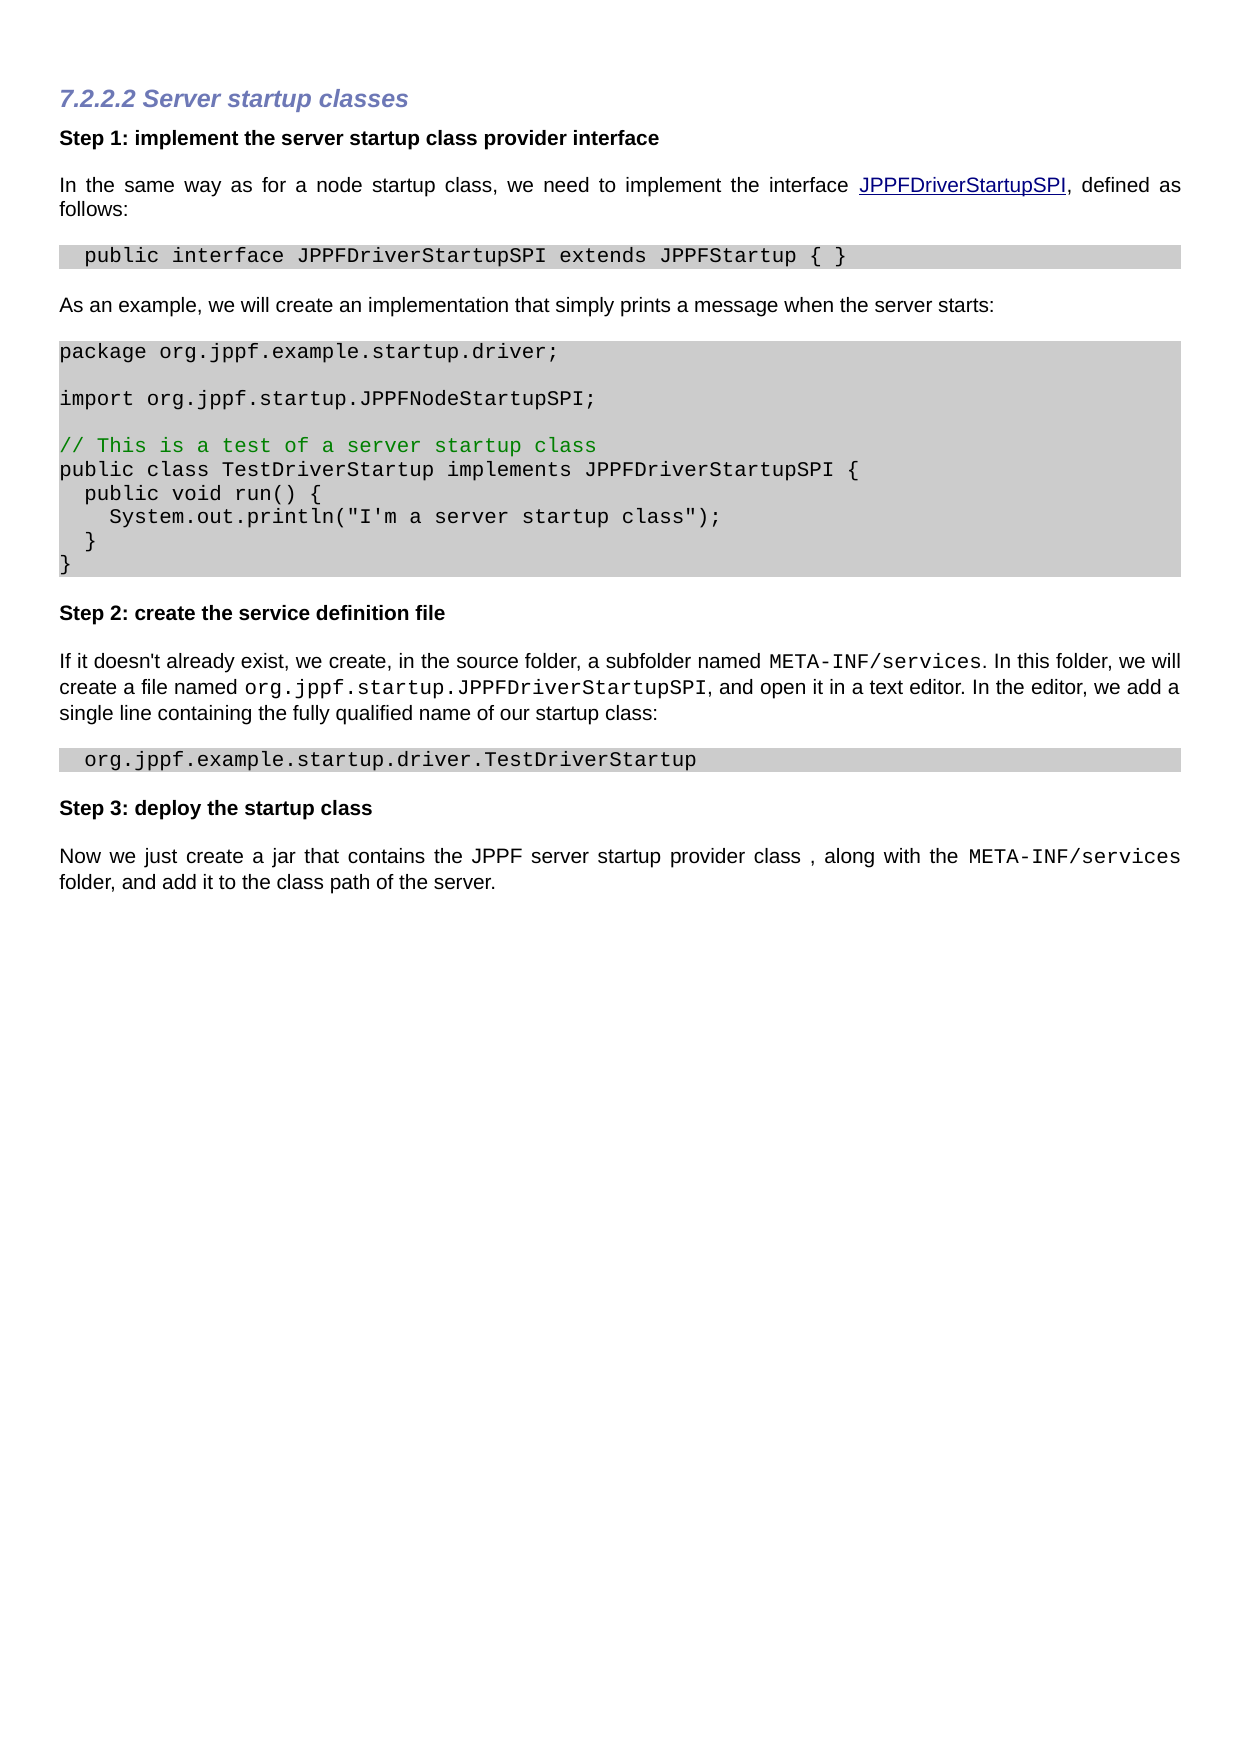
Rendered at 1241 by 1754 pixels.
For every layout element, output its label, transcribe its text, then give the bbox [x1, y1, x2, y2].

text Step 2: create the service definition file [59, 601, 1181, 625]
text If it doesn't already exist, we create, in the source folder, a subfolder named META-INF/services. In this folder, we will create a file named org.jppf.startup.JPPFDriverStartupSPI, and open it in a text editor. In the editor, we add a single line containing the fully qualified name of our startup class: [59, 649, 1181, 724]
text // This is a test of a server startup class [59, 435, 1181, 459]
text public void run() { [59, 482, 1181, 506]
subtitle Server startup classes [59, 84, 1181, 113]
text } [59, 530, 1181, 553]
text As an example, we will create an implementation that simply prints a message when the server starts: [59, 293, 1181, 317]
text Step 3: deploy the startup class [59, 796, 1181, 820]
text Step 1: implement the server startup class provider interface [59, 125, 1181, 149]
text In the same way as for a node startup class, we need to implement the interface JPPFDriverStartupSPI, defined as follows: [59, 173, 1181, 221]
text } [59, 553, 1181, 577]
text package org.jppf.example.startup.driver; [59, 341, 1181, 364]
text System.out.println("I'm a server startup class"); [59, 506, 1181, 530]
text public interface JPPFDriverStartupSPI extends JPPFStartup { } [59, 245, 1181, 269]
text Now we just create a jar that contains the JPPF server startup provider class , along with the META-INF/services folder, and add it to the class path of the server. [59, 844, 1181, 894]
text org.jppf.example.startup.driver.TestDriverStartup [59, 748, 1181, 772]
text import org.jppf.startup.JPPFNodeStartupSPI; [59, 388, 1181, 412]
text public class TestDriverStartup implements JPPFDriverStartupSPI { [59, 459, 1181, 482]
